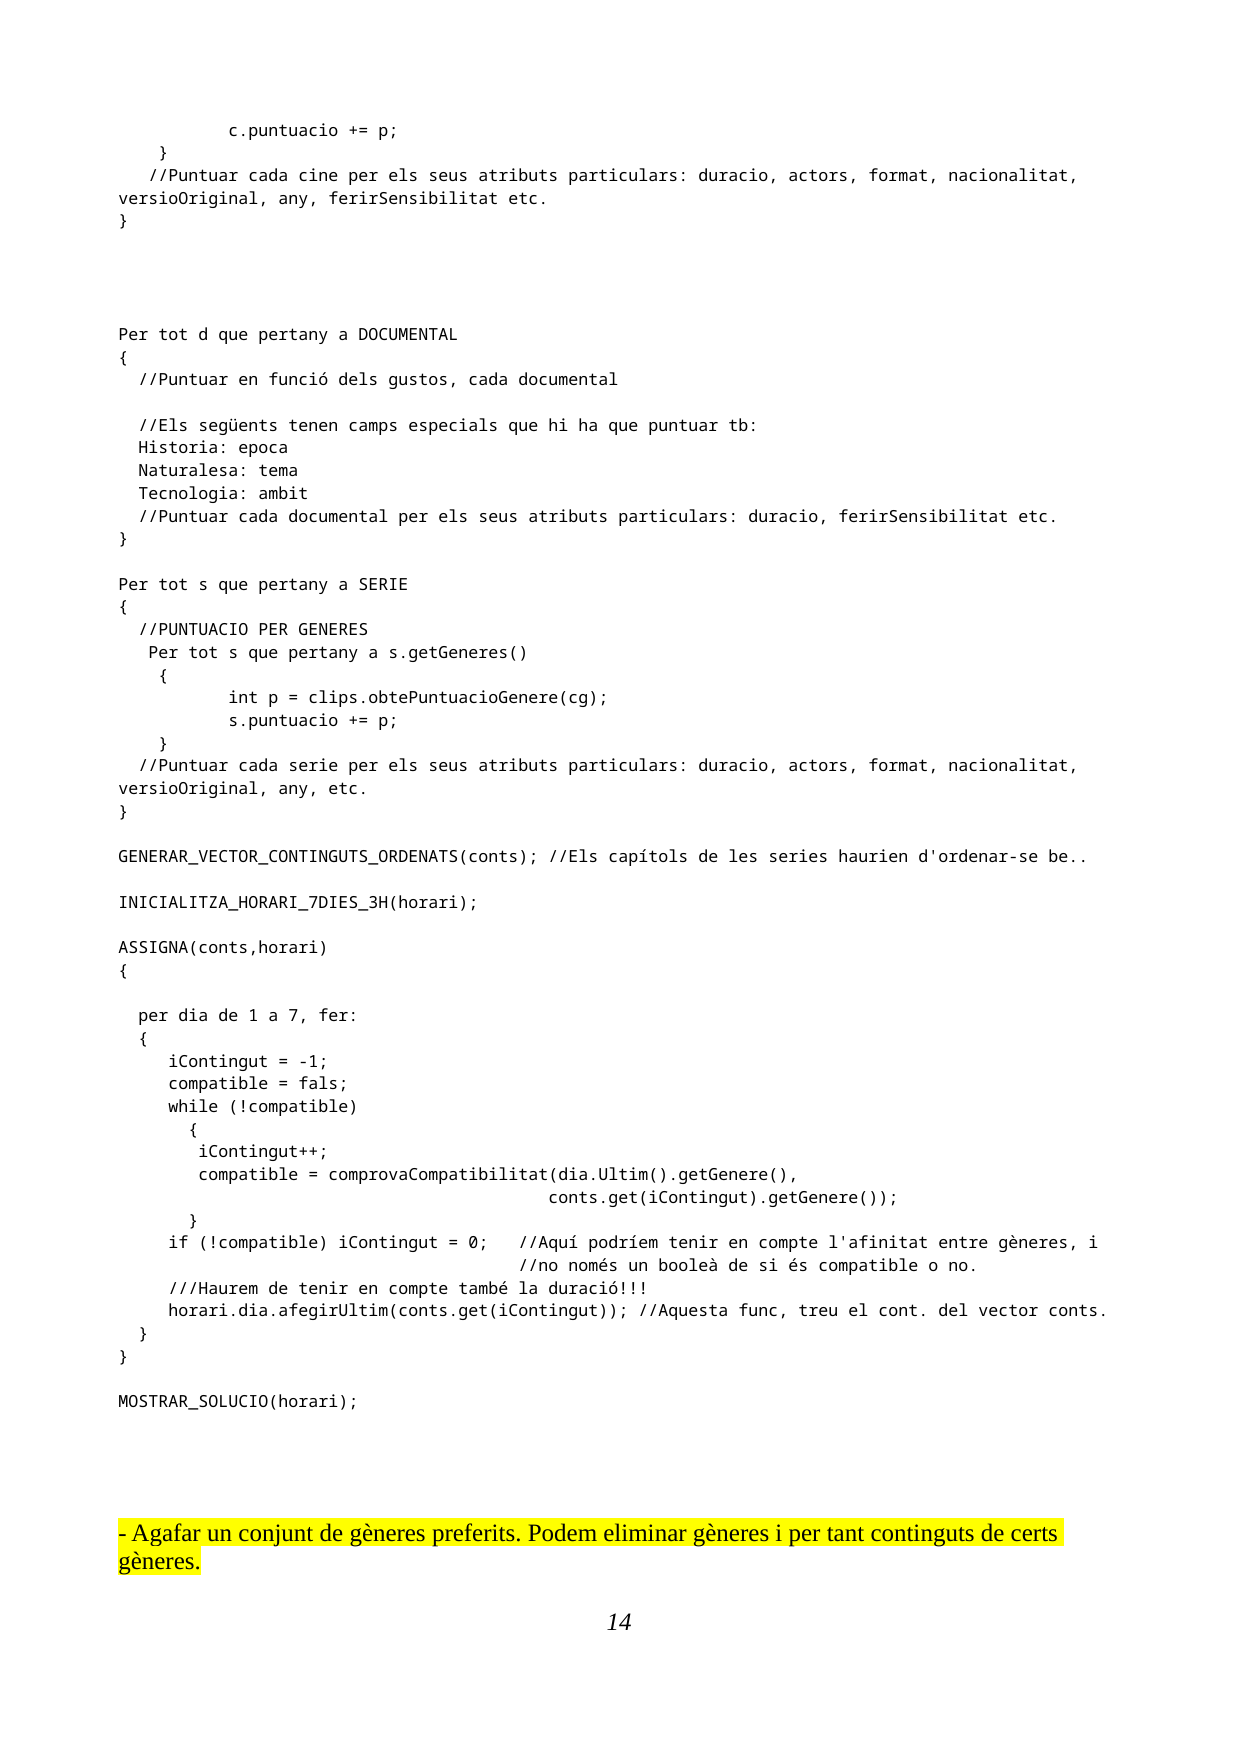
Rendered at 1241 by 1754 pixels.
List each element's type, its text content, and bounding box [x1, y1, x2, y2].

text - Agafar un conjunt de gèneres preferits. Podem eliminar gèneres i per tant continguts de certs gèneres. [118, 1518, 1122, 1575]
text } [118, 1208, 1122, 1231]
text compatible = comprovaCompatibilitat(dia.Ultim().getGenere(), [118, 1163, 1122, 1185]
text { [118, 595, 1122, 618]
text Historia: epoca [118, 436, 1122, 459]
text { [118, 663, 1122, 686]
text } [118, 1322, 1122, 1344]
text c.puntuacio += p; [118, 118, 1122, 141]
text if (!compatible) iContingut = 0; //Aquí podríem tenir en compte l'afinitat entre gèneres, i [118, 1231, 1122, 1253]
text //PUNTUACIO PER GENERES [118, 618, 1122, 640]
text Per tot d que pertany a DOCUMENTAL [118, 322, 1122, 345]
text { [118, 1117, 1122, 1140]
text GENERAR_VECTOR_CONTINGUTS_ORDENATS(conts); //Els capítols de les series haurien d'ordenar-se be.. [118, 845, 1122, 867]
text ASSIGNA(conts,horari) [118, 936, 1122, 958]
text //Puntuar cada serie per els seus atributs particulars: duracio, actors, format, nacionalitat, versioOriginal, any, etc. [118, 754, 1122, 799]
text } [118, 731, 1122, 754]
text conts.get(iContingut).getGenere()); [118, 1185, 1122, 1208]
text horari.dia.afegirUltim(conts.get(iContingut)); //Aquesta func, treu el cont. del vector conts. [118, 1299, 1122, 1322]
text Per tot s que pertany a SERIE [118, 572, 1122, 595]
text s.puntuacio += p; [118, 708, 1122, 731]
text } [118, 209, 1122, 232]
text Per tot s que pertany a s.getGeneres() [118, 640, 1122, 663]
text INICIALITZA_HORARI_7DIES_3H(horari); [118, 890, 1122, 913]
text { [118, 1026, 1122, 1049]
text while (!compatible) [118, 1094, 1122, 1117]
text { [118, 958, 1122, 981]
text Tecnologia: ambit [118, 481, 1122, 504]
text } [118, 799, 1122, 822]
text //Puntuar cada cine per els seus atributs particulars: duracio, actors, format, nacionalitat, versioOriginal, any, ferirSensibilitat etc. [118, 163, 1122, 209]
text //Puntuar cada documental per els seus atributs particulars: duracio, ferirSensibilitat etc. [118, 504, 1122, 527]
text int p = clips.obtePuntuacioGenere(cg); [118, 686, 1122, 708]
text Naturalesa: tema [118, 459, 1122, 481]
text } [118, 1344, 1122, 1367]
text { [118, 345, 1122, 368]
text } [118, 141, 1122, 163]
text //Els següents tenen camps especials que hi ha que puntuar tb: [118, 413, 1122, 436]
text iContingut = -1; [118, 1049, 1122, 1072]
text MOSTRAR_SOLUCIO(horari); [118, 1390, 1122, 1412]
text per dia de 1 a 7, fer: [118, 1004, 1122, 1026]
text iContingut++; [118, 1140, 1122, 1163]
text compatible = fals; [118, 1072, 1122, 1094]
text } [118, 527, 1122, 549]
text //no només un booleà de si és compatible o no. [118, 1253, 1122, 1276]
text //Puntuar en funció dels gustos, cada documental [118, 368, 1122, 391]
text ///Haurem de tenir en compte també la duració!!! [118, 1276, 1122, 1299]
